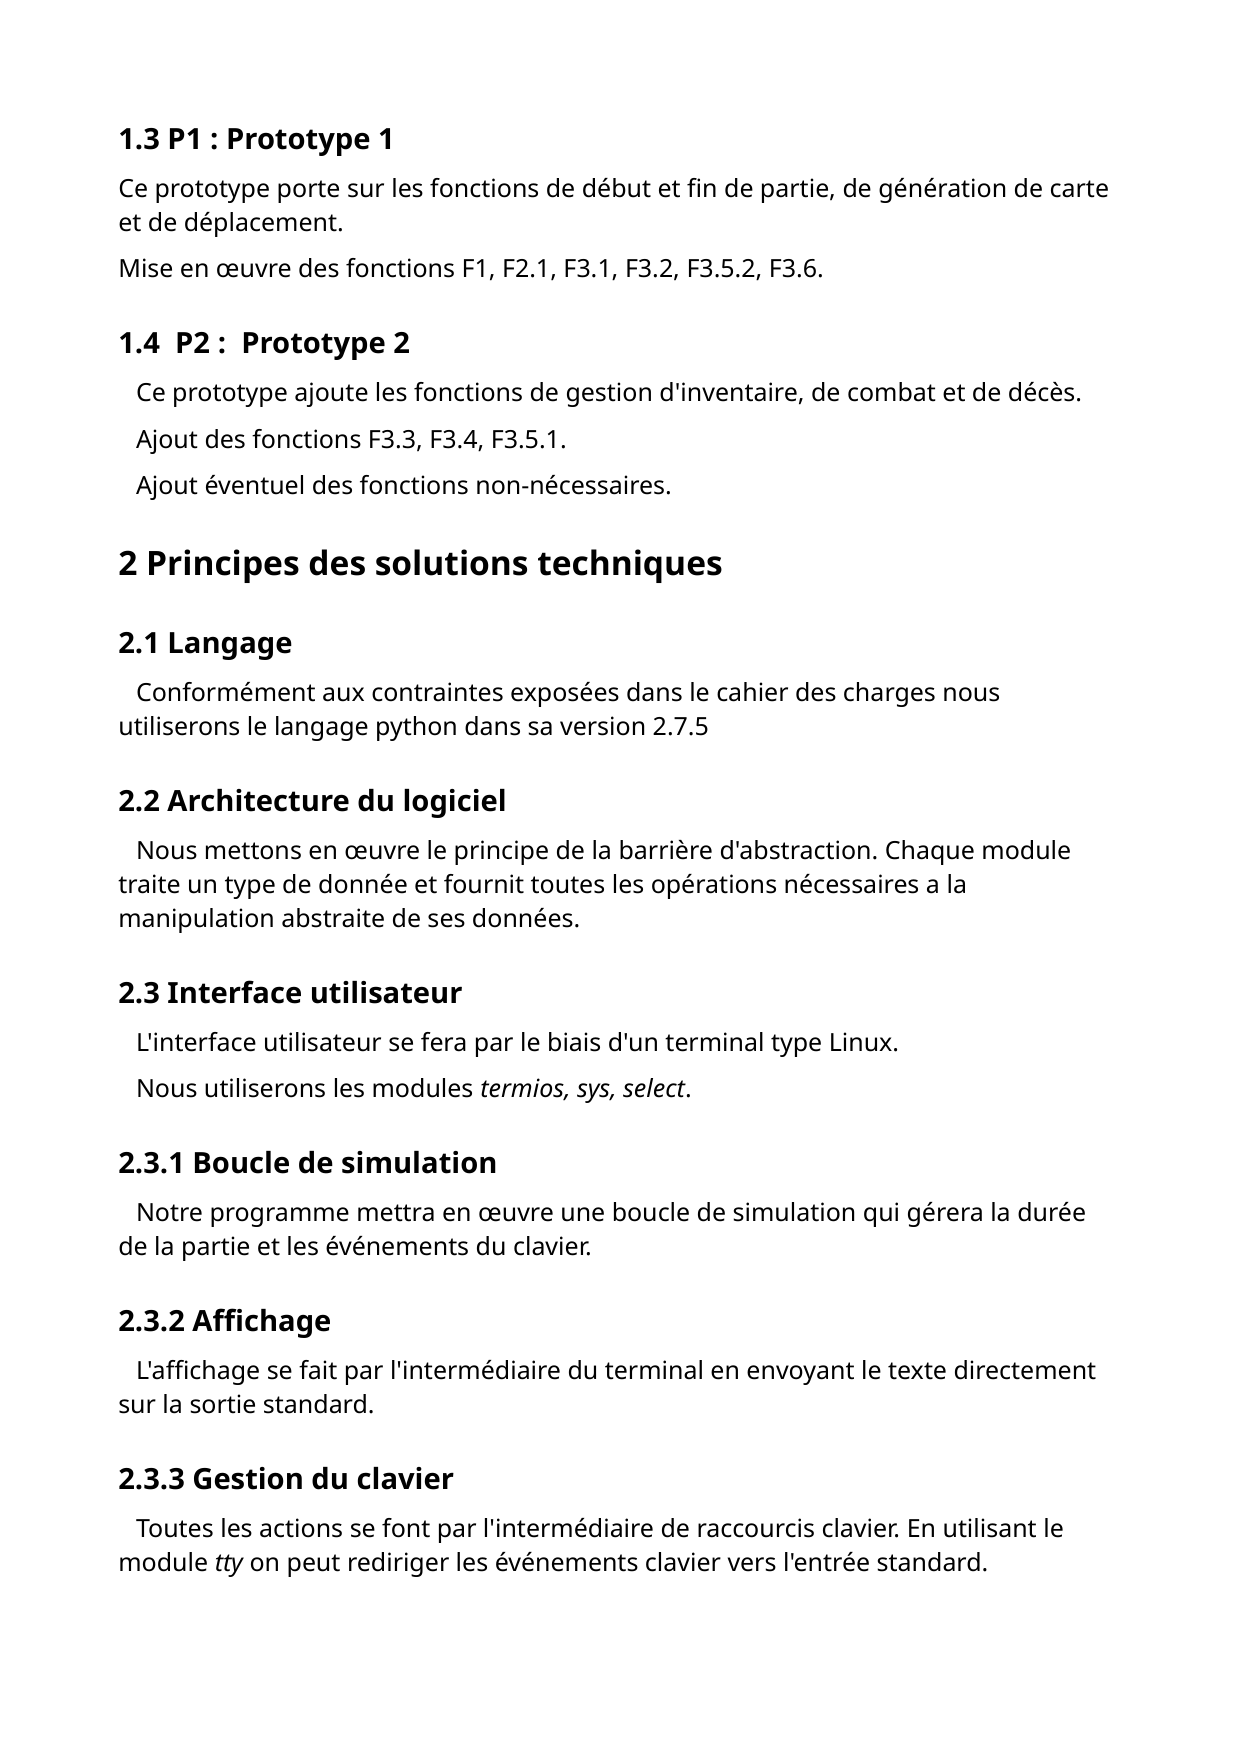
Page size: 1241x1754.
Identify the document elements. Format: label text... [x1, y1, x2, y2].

text Conformément aux contraintes exposées dans le cahier des charges nous utiliserons le langage python dans sa version 2.7.5 [118, 675, 1122, 743]
subtitle 2.3.2 Affichage [118, 1300, 1122, 1340]
subtitle 2.3 Interface utilisateur [118, 972, 1122, 1012]
subtitle 1.4 P2 : Prototype 2 [118, 322, 1122, 362]
text Ajout éventuel des fonctions non-nécessaires. [118, 468, 1122, 502]
subtitle 2.3.1 Boucle de simulation [118, 1143, 1122, 1182]
text Ajout des fonctions F3.3, F3.4, F3.5.1. [118, 421, 1122, 455]
subtitle 1.3 P1 : Prototype 1 [118, 118, 1122, 158]
text Notre programme mettra en œuvre une boucle de simulation qui gérera la durée de la partie et les événements du clavier. [118, 1195, 1122, 1263]
text L'affichage se fait par l'intermédiaire du terminal en envoyant le texte directement sur la sortie standard. [118, 1353, 1122, 1421]
text Nous mettons en œuvre le principe de la barrière d'abstraction. Chaque module traite un type de donnée et fournit toutes les opérations nécessaires a la manipulation abstraite de ses données. [118, 833, 1122, 935]
text L'interface utilisateur se fera par le biais d'un terminal type Linux. [118, 1024, 1122, 1058]
text Nous utiliserons les modules termios, sys, select. [118, 1071, 1122, 1105]
subtitle 2 Principes des solutions techniques [118, 539, 1122, 585]
subtitle 2.2 Architecture du logiciel [118, 780, 1122, 820]
text Ce prototype ajoute les fonctions de gestion d'inventaire, de combat et de décès. [118, 375, 1122, 409]
text Toutes les actions se font par l'intermédiaire de raccourcis clavier. En utilisant le module tty on peut rediriger les événements clavier vers l'entrée standard. [118, 1510, 1122, 1578]
text Ce prototype porte sur les fonctions de début et fin de partie, de génération de carte et de déplacement. [118, 170, 1122, 238]
subtitle 2.3.3 Gestion du clavier [118, 1458, 1122, 1498]
text Mise en œuvre des fonctions F1, F2.1, F3.1, F3.2, F3.5.2, F3.6. [118, 251, 1122, 285]
subtitle 2.1 Langage [118, 623, 1122, 662]
